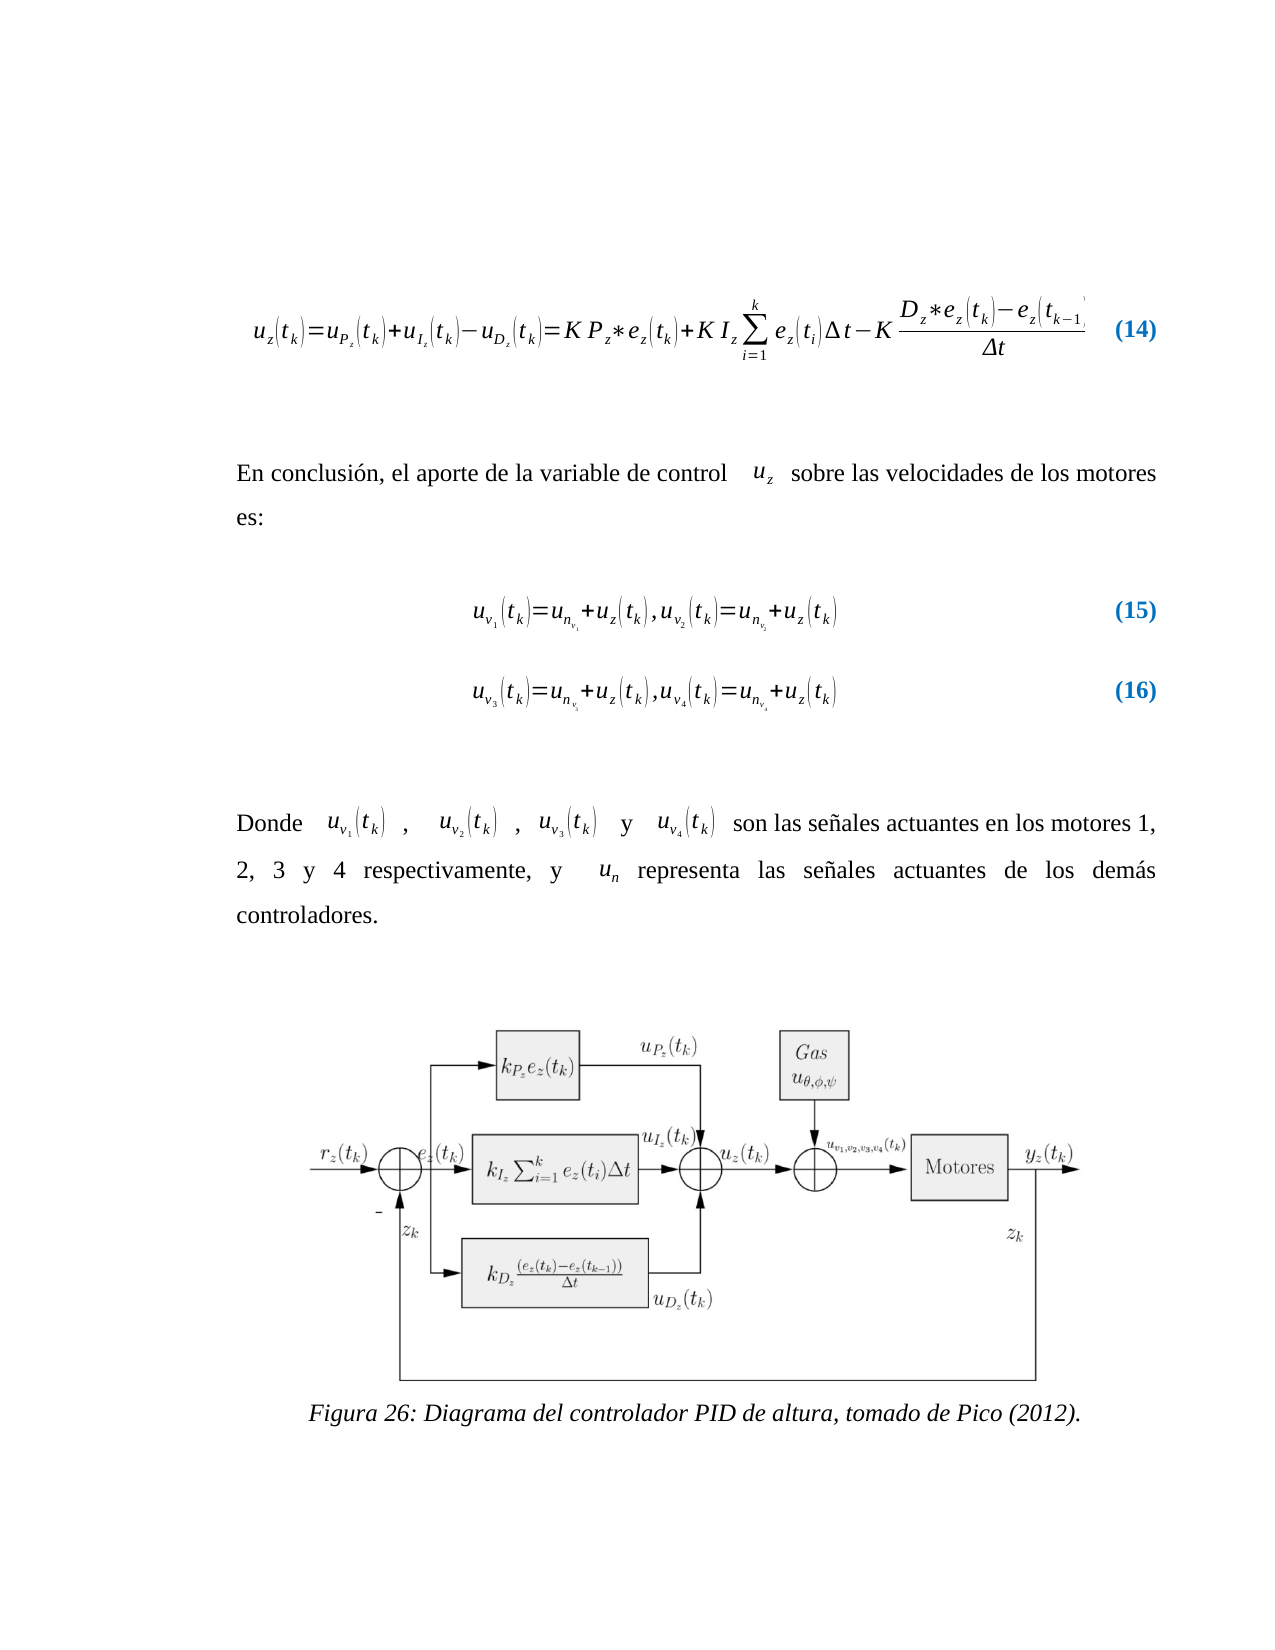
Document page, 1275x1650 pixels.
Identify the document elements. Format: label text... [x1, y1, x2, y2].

table_header [224, 295, 1085, 363]
text En conclusión, el aporte de la variable de control sobre las velocidades de los motores es: [236, 457, 1157, 531]
table_header [224, 595, 1085, 675]
picture [308, 1005, 1085, 1393]
table_header (14) [1085, 295, 1187, 363]
text Figura 26: Diagrama del controlador PID de altura, tomado de Pico (2012). [308, 1393, 1085, 1427]
table_cell (16) [1085, 675, 1187, 712]
text Donde , , y son las señales actuantes en los motores 1, 2, 3 y 4 respectivamente, y representa las señales actuantes de los demás controladores. [236, 805, 1157, 929]
table_cell [224, 675, 1085, 712]
table_header (15) [1085, 595, 1187, 675]
